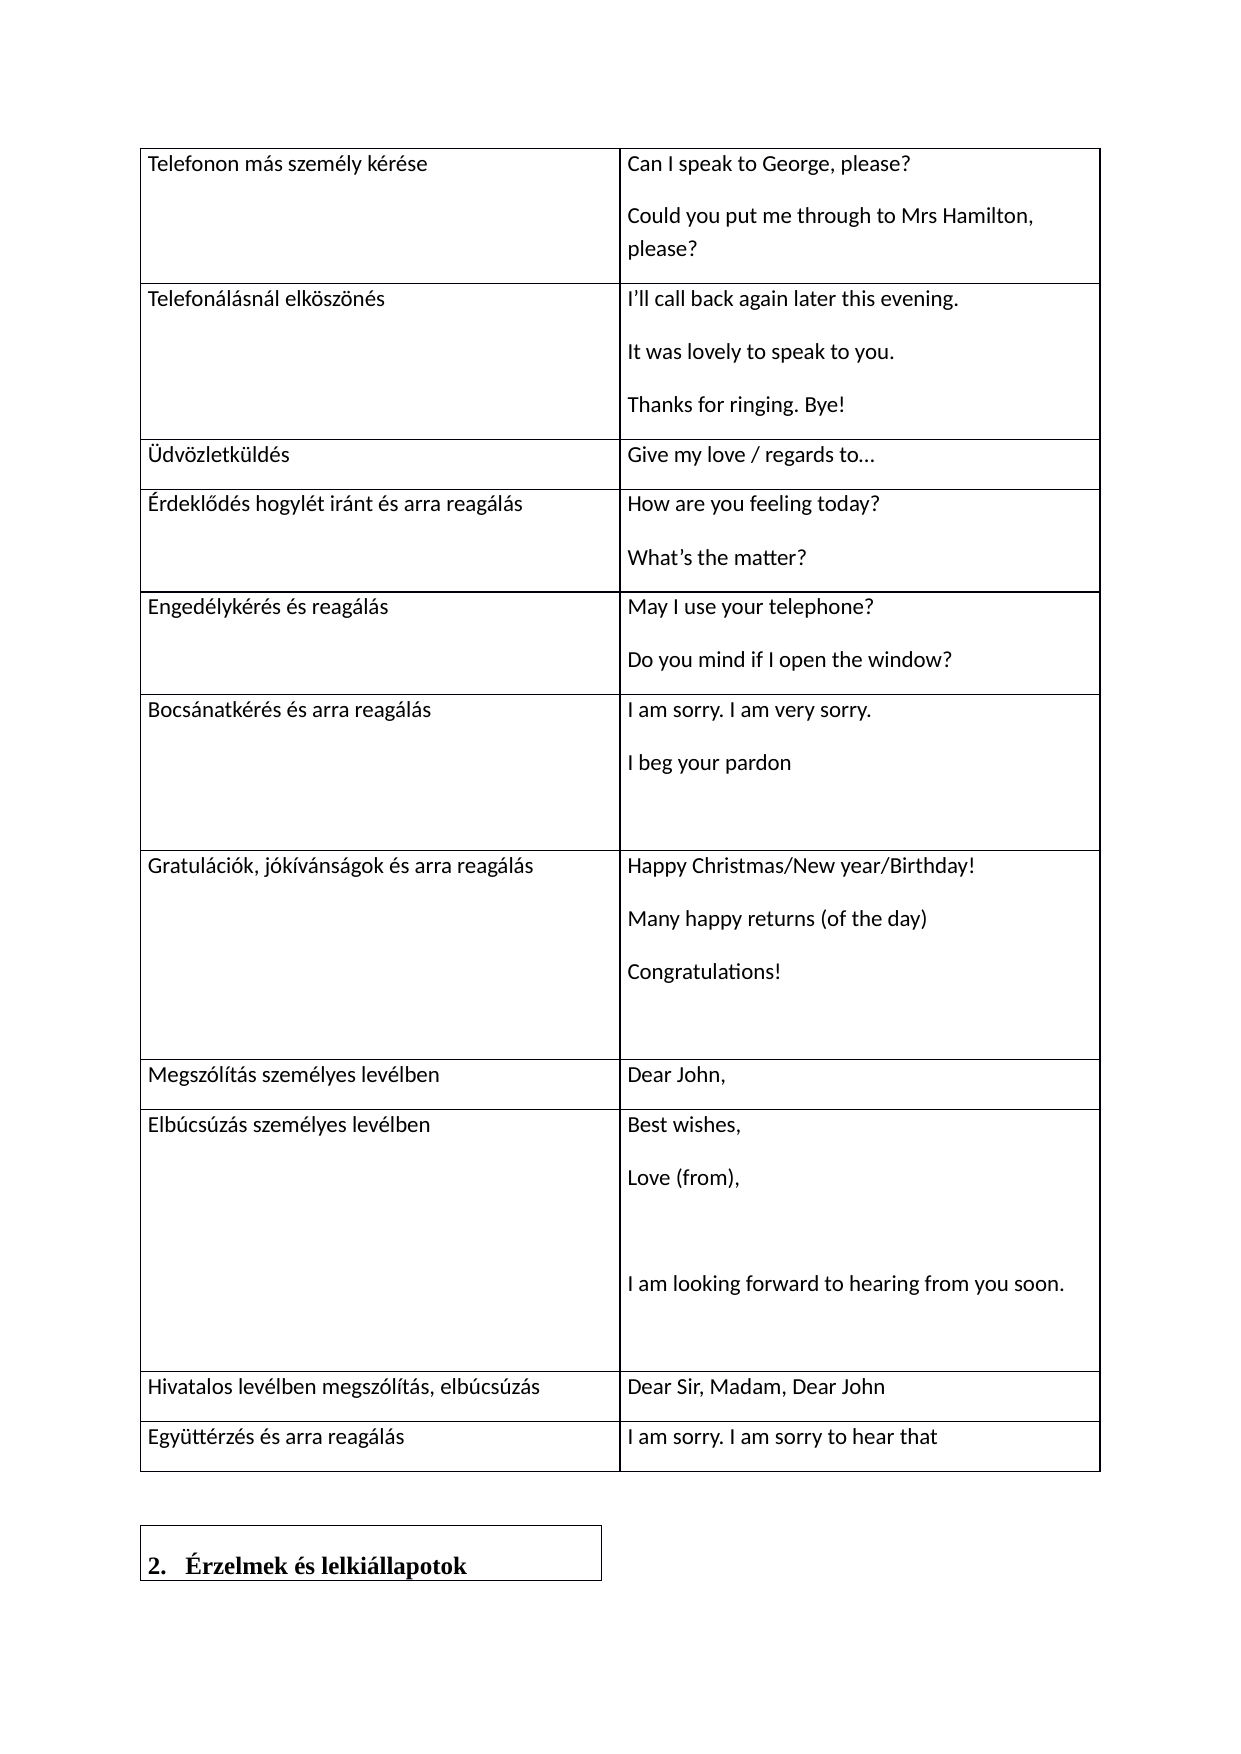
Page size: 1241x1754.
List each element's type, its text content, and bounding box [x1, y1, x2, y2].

table_cell Megszólítás személyes levélben [141, 1060, 619, 1109]
table_cell Telefonálásnál elköszönés [141, 284, 619, 439]
table_cell Give my love / regards to… [621, 440, 1099, 488]
table_cell Bocsánatkérés és arra reagálás [141, 695, 619, 850]
table_cell I am sorry. I am sorry to hear that [621, 1422, 1099, 1471]
table_cell Hivatalos levélben megszólítás, elbúcsúzás [141, 1372, 619, 1421]
table_cell Együttérzés és arra reagálás [141, 1422, 619, 1471]
table_cell Best wishes, Love (from), I am looking forward to hearing from you soon. [621, 1110, 1099, 1371]
table_cell I am sorry. I am very sorry. I beg your pardon [621, 695, 1099, 850]
table_cell Can I speak to George, please? Could you put me through to Mrs Hamilton, please? [621, 149, 1099, 283]
table_cell Dear John, [621, 1060, 1099, 1109]
table_cell May I use your telephone? Do you mind if I open the window? [621, 593, 1099, 694]
table_cell Üdvözletküldés [141, 440, 619, 488]
table_cell Telefonon más személy kérése [141, 149, 619, 283]
table_cell Elbúcsúzás személyes levélben [141, 1110, 619, 1371]
table_header Érzelmek és lelkiállapotok [141, 1526, 601, 1580]
table_cell Happy Christmas/New year/Birthday! Many happy returns (of the day) Congratulations! [621, 851, 1099, 1059]
table_cell Gratulációk, jókívánságok és arra reagálás [141, 851, 619, 1059]
table_cell Érdeklődés hogylét iránt és arra reagálás [141, 490, 619, 591]
table_cell I’ll call back again later this evening. It was lovely to speak to you. Thanks for ringing. Bye! [621, 284, 1099, 439]
table_cell How are you feeling today? What’s the matter? [621, 490, 1099, 591]
table_cell Dear Sir, Madam, Dear John [621, 1372, 1099, 1421]
table_cell Engedélykérés és reagálás [141, 593, 619, 694]
